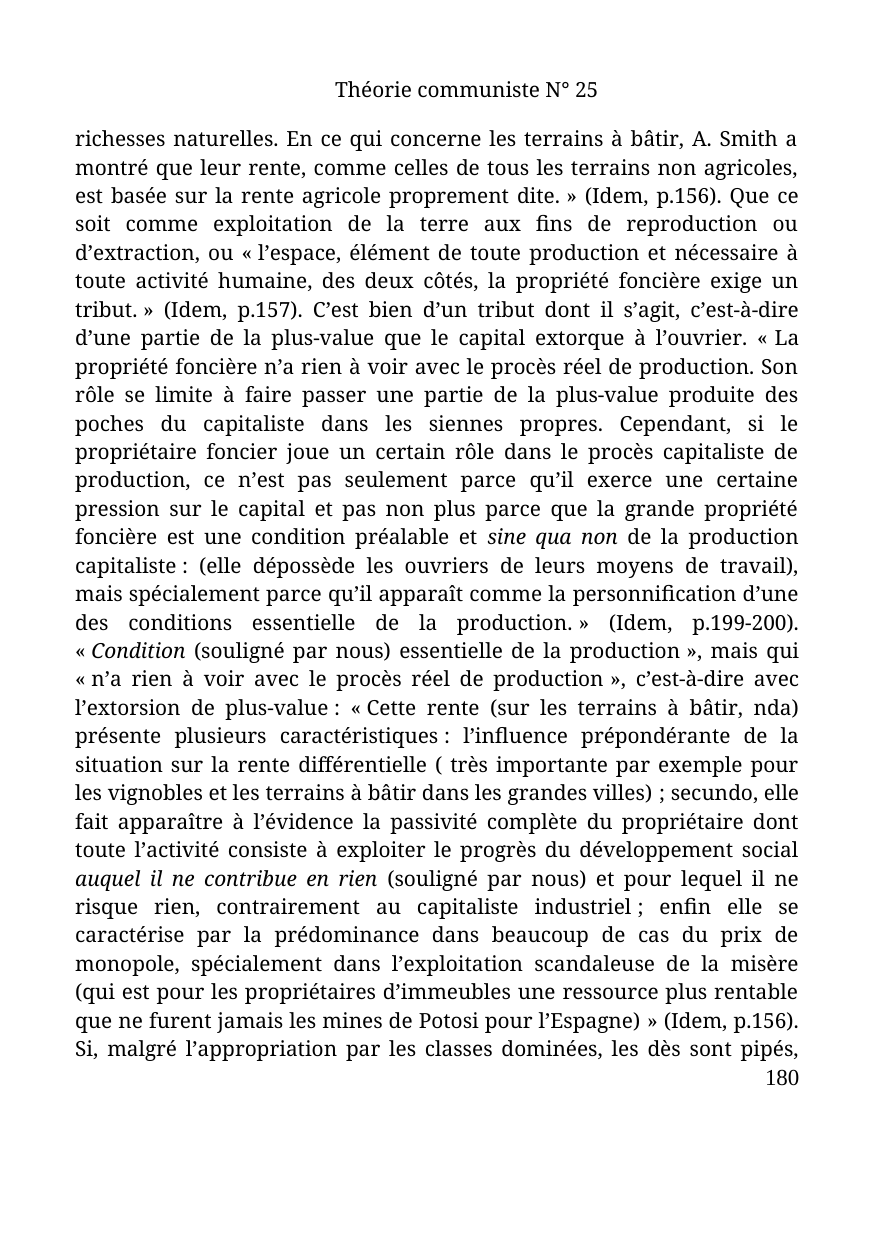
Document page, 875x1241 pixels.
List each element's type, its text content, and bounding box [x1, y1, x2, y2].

text richesses naturelles. En ce qui concerne les terrains à bâtir, A. Smith a montré que leur rente, comme celles de tous les terrains non agricoles, est basée sur la rente agricole proprement dite. » (Idem, p.156). Que ce soit comme exploitation de la terre aux fins de reproduction ou d’extraction, ou « l’espace, élément de toute production et nécessaire à toute activité humaine, des deux côtés, la propriété foncière exige un tribut. » (Idem, p.157). C’est bien d’un tribut dont il s’agit, c’est-à-dire d’une partie de la plus-value que le capital extorque à l’ouvrier. « La propriété foncière n’a rien à voir avec le procès réel de production. Son rôle se limite à faire passer une partie de la plus-value produite des poches du capitaliste dans les siennes propres. Cependant, si le propriétaire foncier joue un certain rôle dans le procès capitaliste de production, ce n’est pas seulement parce qu’il exerce une certaine pression sur le capital et pas non plus parce que la grande propriété foncière est une condition préalable et sine qua non de la production capitaliste : (elle dépossède les ouvriers de leurs moyens de travail), mais spécialement parce qu’il apparaît comme la personnification d’une des conditions essentielle de la production. » (Idem, p.199-200). « Condition (souligné par nous) essentielle de la production », mais qui « n’a rien à voir avec le procès réel de production », c’est-à-dire avec l’extorsion de plus-value : « Cette rente (sur les terrains à bâtir, nda) présente plusieurs caractéristiques : l’influence prépondérante de la situation sur la rente différentielle ( très importante par exemple pour les vignobles et les terrains à bâtir dans les grandes villes) ; secundo, elle fait apparaître à l’évidence la passivité complète du propriétaire dont toute l’activité consiste à exploiter le progrès du développement social auquel il ne contribue en rien (souligné par nous) et pour lequel il ne risque rien, contrairement au capitaliste industriel ; enfin elle se caractérise par la prédominance dans beaucoup de cas du prix de monopole, spécialement dans l’exploitation scandaleuse de la misère (qui est pour les propriétaires d’immeubles une ressource plus rentable que ne furent jamais les mines de Potosi pour l’Espagne) » (Idem, p.156). Si, malgré l’appropriation par les classes dominées, les dès sont pipés, [75, 124, 799, 1063]
